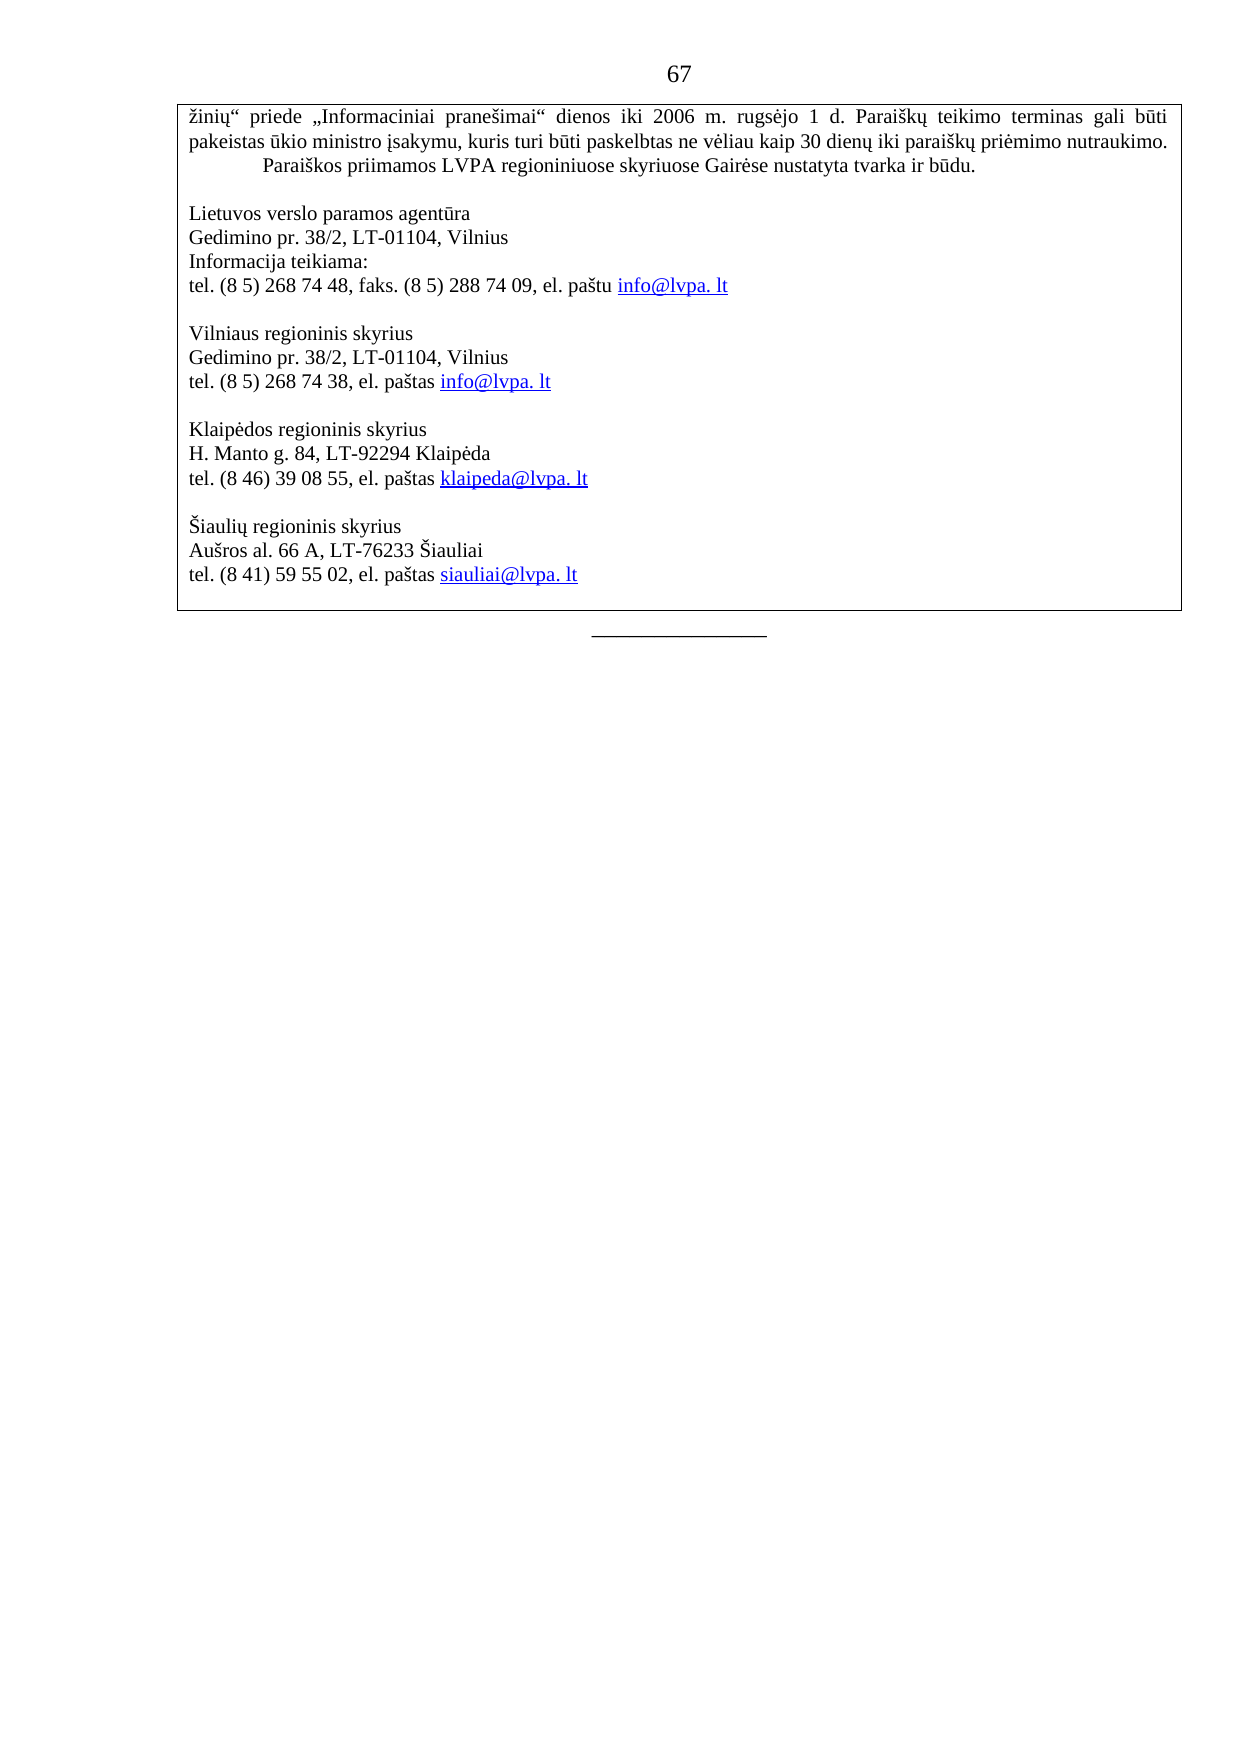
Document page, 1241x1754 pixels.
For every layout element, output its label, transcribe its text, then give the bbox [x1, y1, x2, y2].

table_cell žinių“ priede „Informaciniai pranešimai“ dienos iki 2006 m. rugsėjo 1 d. Paraiškų teikimo terminas gali būti pakeistas ūkio ministro įsakymu, kuris turi būti paskelbtas ne vėliau kaip 30 dienų iki paraiškų priėmimo nutraukimo. Paraiškos priimamos LVPA regioniniuose skyriuose Gairėse nustatyta tvarka ir būdu. Lietuvos verslo paramos agentūra Gedimino pr. 38/2, LT-01104, Vilnius Informacija teikiama: tel. (8 5) 268 74 48, faks. (8 5) 288 74 09, el. paštu info@lvpa. lt Vilniaus regioninis skyrius Gedimino pr. 38/2, LT-01104, Vilnius tel. (8 5) 268 74 38, el. paštas info@lvpa. lt Klaipėdos regioninis skyrius H. Manto g. 84, LT-92294 Klaipėda tel. (8 46) 39 08 55, el. paštas klaipeda@lvpa. lt Šiaulių regioninis skyrius Aušros al. 66 A, LT-76233 Šiauliai tel. (8 41) 59 55 02, el. paštas siauliai@lvpa. lt [178, 105, 1181, 610]
text ______________ [177, 611, 1181, 639]
